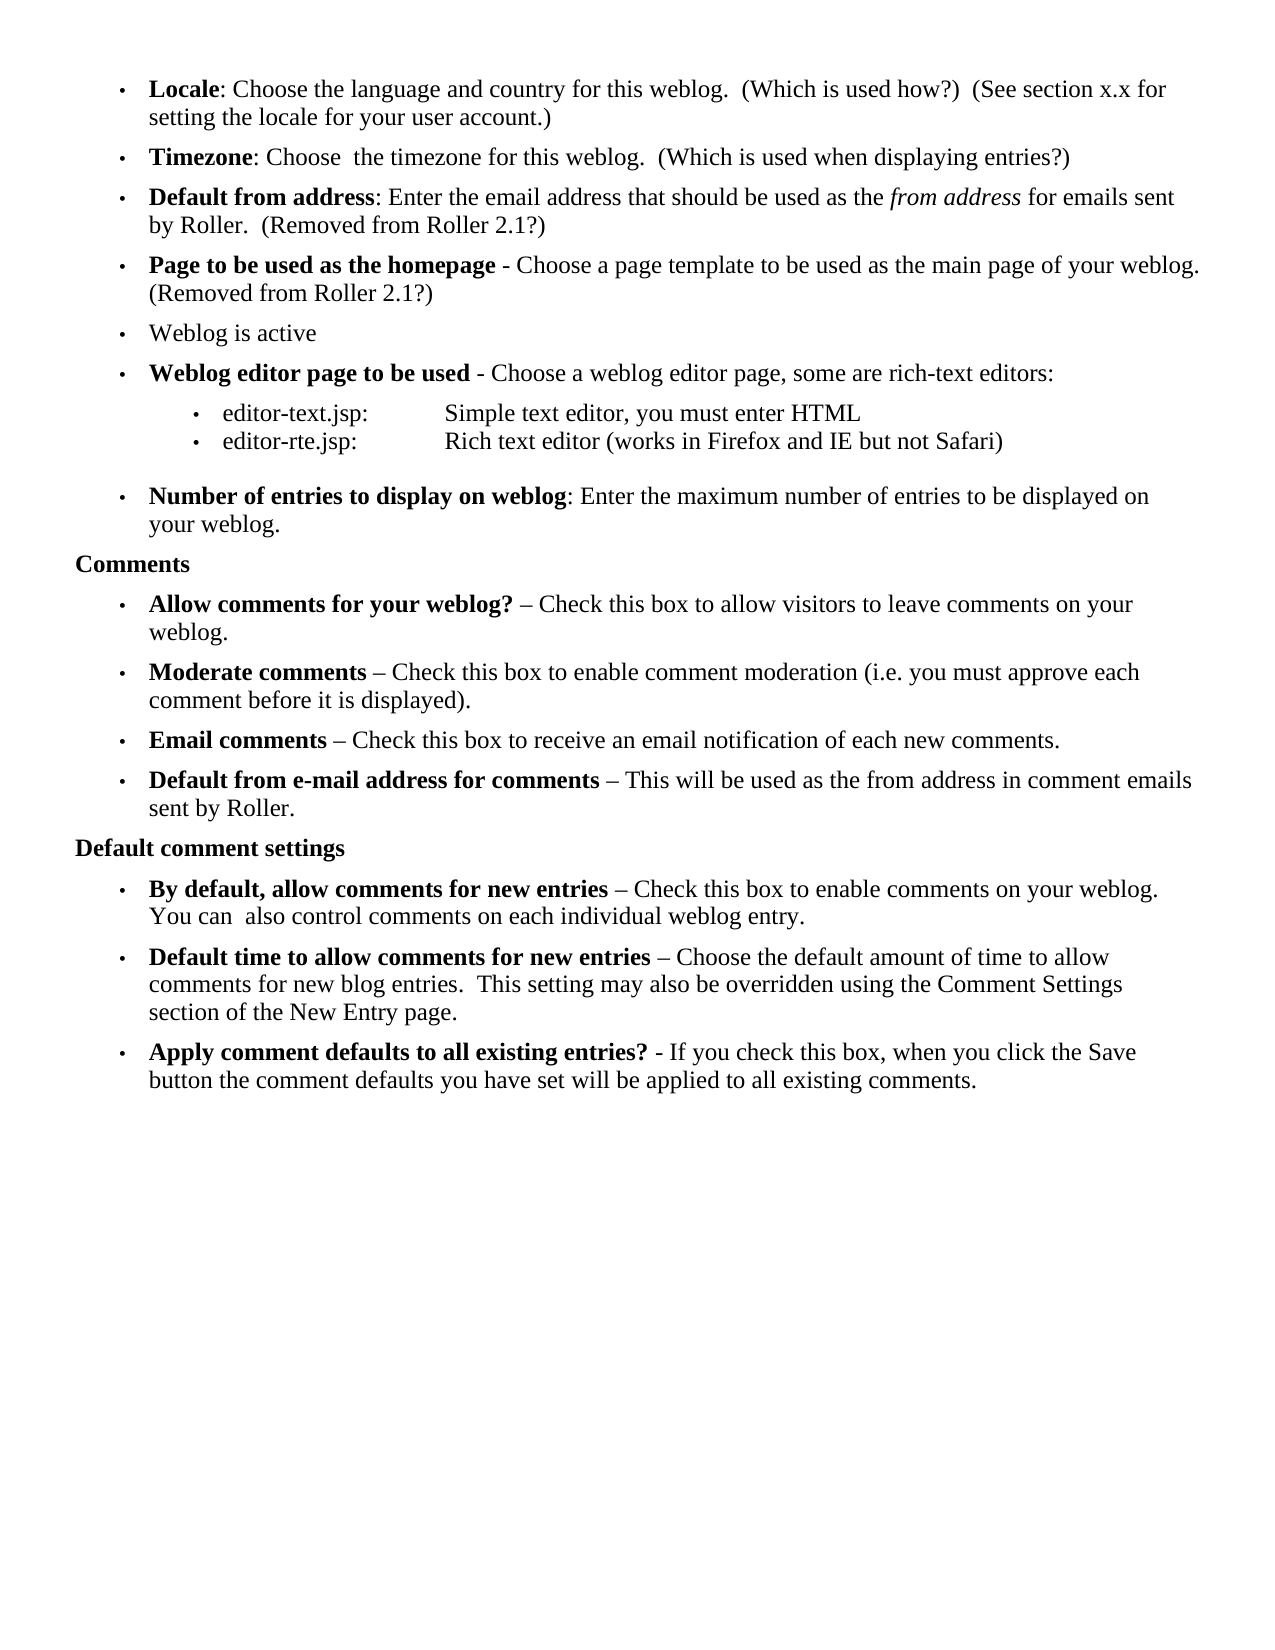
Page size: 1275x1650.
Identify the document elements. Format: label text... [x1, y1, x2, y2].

list Default time to allow comments for new entries – Choose the default amount of time to allow comments for new blog entries. This setting may also be overridden using the Comment Settings section of the New Entry page. [119, 943, 1200, 1026]
list editor-text.jsp: Simple text editor, you must enter HTML [193, 399, 1200, 427]
list Timezone: Choose the timezone for this weblog. (Which is used when displaying entries?) [119, 143, 1200, 171]
list Number of entries to display on weblog: Enter the maximum number of entries to be displayed on your weblog. [119, 482, 1200, 538]
text Comments [75, 550, 1200, 578]
list editor-rte.jsp: Rich text editor (works in Firefox and IE but not Safari) [193, 427, 1200, 455]
list Page to be used as the homepage - Choose a page template to be used as the main page of your weblog. (Removed from Roller 2.1?) [119, 251, 1200, 306]
list Moderate comments – Check this box to enable comment moderation (i.e. you must approve each comment before it is displayed). [119, 658, 1200, 714]
list Default from address: Enter the email address that should be used as the from address for emails sent by Roller. (Removed from Roller 2.1?) [119, 183, 1200, 238]
list Allow comments for your weblog? – Check this box to allow visitors to leave comments on your weblog. [119, 591, 1200, 646]
list Email comments – Check this box to receive an email notification of each new comments. [119, 726, 1200, 754]
text Default comment settings [75, 834, 1200, 862]
list By default, allow comments for new entries – Check this box to enable comments on your weblog. You can also control comments on each individual weblog entry. [119, 875, 1200, 930]
list Apply comment defaults to all existing entries? - If you check this box, when you click the Save button the comment defaults you have set will be applied to all existing comments. [119, 1038, 1200, 1094]
list Weblog is active [119, 319, 1200, 347]
list Locale: Choose the language and country for this weblog. (Which is used how?) (See section x.x for setting the locale for your user account.) [119, 75, 1200, 130]
list Default from e-mail address for comments – This will be used as the from address in comment emails sent by Roller. [119, 767, 1200, 822]
list Weblog editor page to be used - Choose a weblog editor page, some are rich-text editors: [119, 359, 1200, 387]
